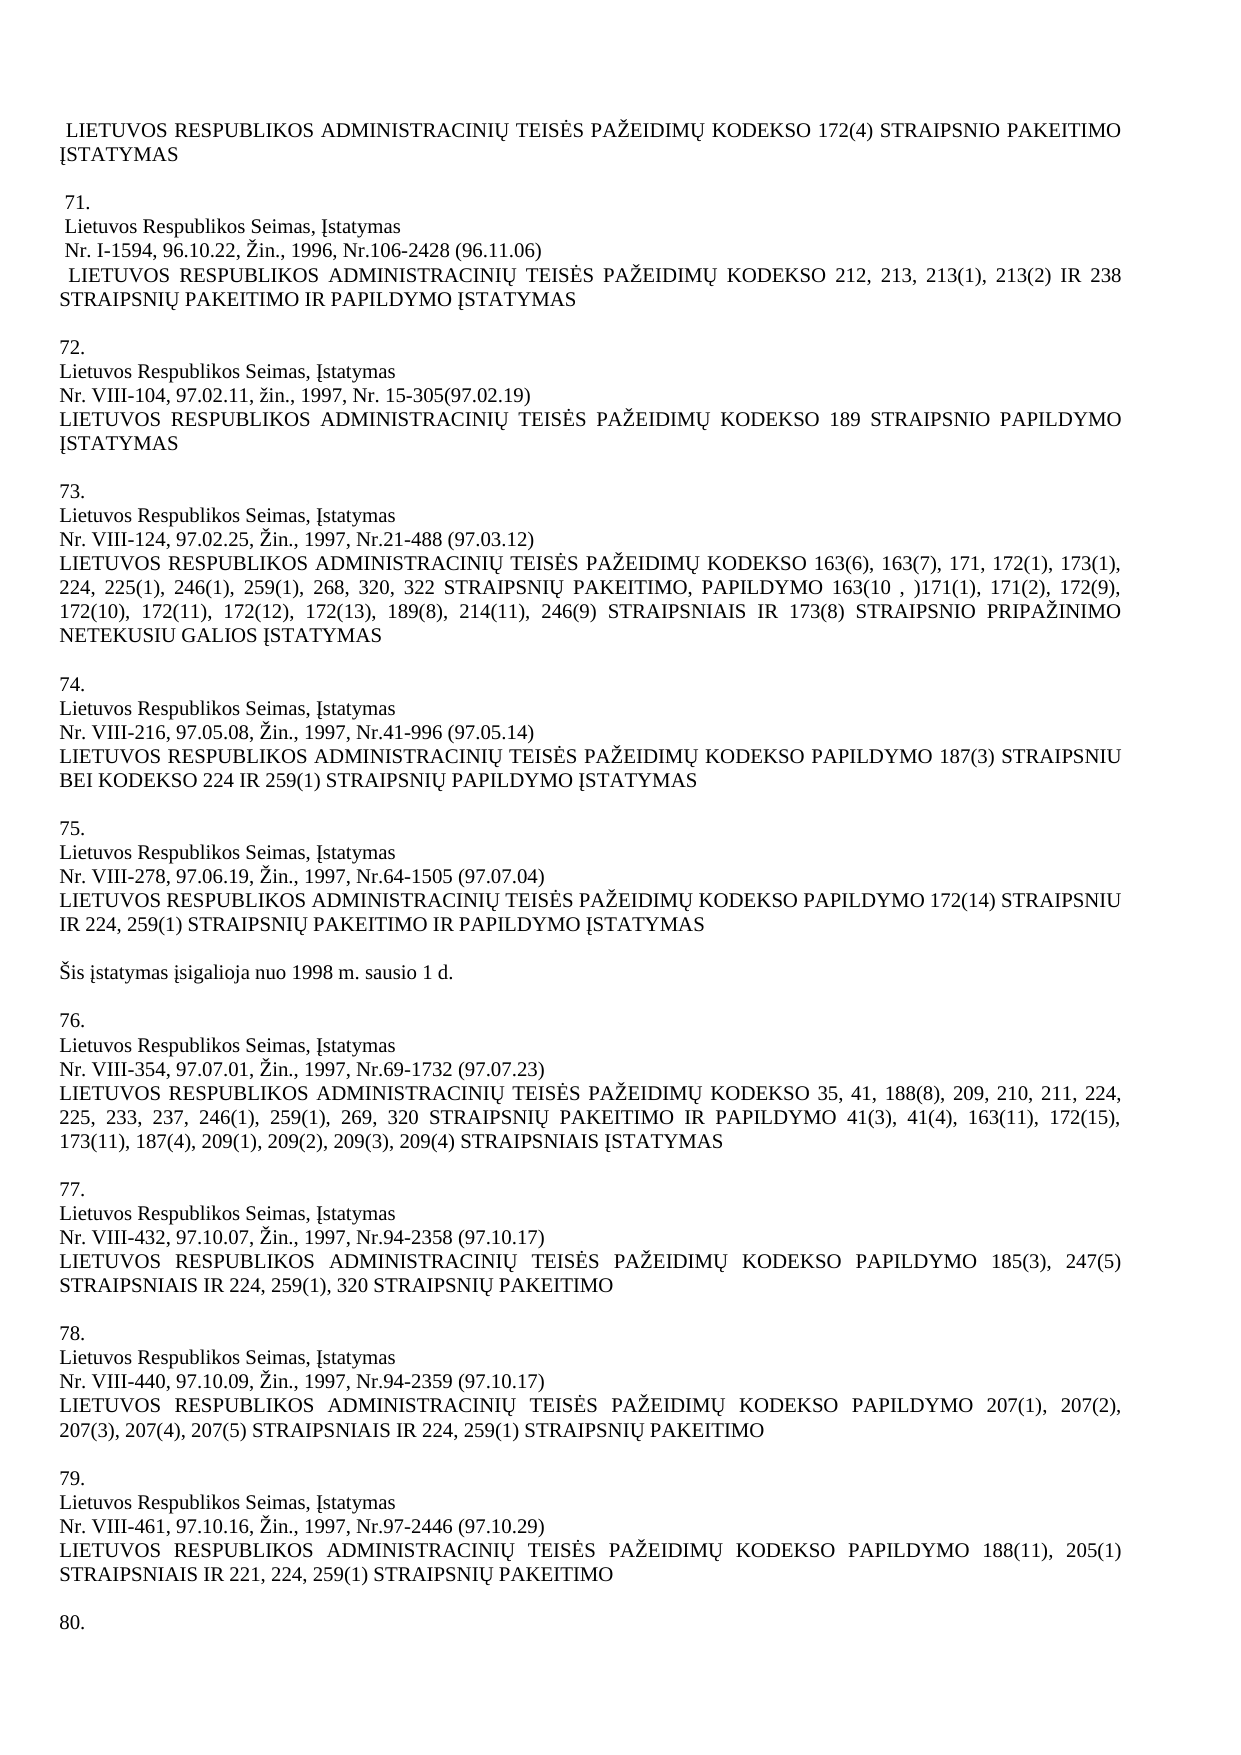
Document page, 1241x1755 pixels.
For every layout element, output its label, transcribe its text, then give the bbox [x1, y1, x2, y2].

text Lietuvos Respublikos Seimas, Įstatymas [59, 840, 1122, 864]
text Nr. VIII-216, 97.05.08, Žin., 1997, Nr.41-996 (97.05.14) [59, 720, 1122, 744]
text 79. [59, 1466, 1122, 1490]
text Nr. VIII-104, 97.02.11, žin., 1997, Nr. 15-305(97.02.19) [59, 383, 1122, 407]
text Lietuvos Respublikos Seimas, Įstatymas [59, 696, 1122, 720]
text Nr. I-1594, 96.10.22, Žin., 1996, Nr.106-2428 (96.11.06) [59, 238, 1122, 262]
text LIETUVOS RESPUBLIKOS ADMINISTRACINIŲ TEISĖS PAŽEIDIMŲ KODEKSO 172(4) STRAIPSNIO PAKEITIMO ĮSTATYMAS [59, 118, 1122, 166]
text 72. [59, 335, 1122, 359]
text Šis įstatymas įsigalioja nuo 1998 m. sausio 1 d. [59, 960, 1122, 984]
text Nr. VIII-124, 97.02.25, Žin., 1997, Nr.21-488 (97.03.12) [59, 527, 1122, 551]
text LIETUVOS RESPUBLIKOS ADMINISTRACINIŲ TEISĖS PAŽEIDIMŲ KODEKSO PAPILDYMO 188(11), 205(1) STRAIPSNIAIS IR 221, 224, 259(1) STRAIPSNIŲ PAKEITIMO [59, 1538, 1122, 1586]
text Lietuvos Respublikos Seimas, Įstatymas [59, 214, 1122, 238]
text Nr. VIII-278, 97.06.19, Žin., 1997, Nr.64-1505 (97.07.04) [59, 864, 1122, 888]
text 75. [59, 816, 1122, 840]
text LIETUVOS RESPUBLIKOS ADMINISTRACINIŲ TEISĖS PAŽEIDIMŲ KODEKSO 163(6), 163(7), 171, 172(1), 173(1), 224, 225(1), 246(1), 259(1), 268, 320, 322 STRAIPSNIŲ PAKEITIMO, PAPILDYMO 163(10 , )171(1), 171(2), 172(9), 172(10), 172(11), 172(12), 172(13), 189(8), 214(11), 246(9) STRAIPSNIAIS IR 173(8) STRAIPSNIO PRIPAŽINIMO NETEKUSIU GALIOS ĮSTATYMAS [59, 551, 1122, 647]
text Lietuvos Respublikos Seimas, Įstatymas [59, 1032, 1122, 1057]
text LIETUVOS RESPUBLIKOS ADMINISTRACINIŲ TEISĖS PAŽEIDIMŲ KODEKSO PAPILDYMO 187(3) STRAIPSNIU BEI KODEKSO 224 IR 259(1) STRAIPSNIŲ PAPILDYMO ĮSTATYMAS [59, 744, 1122, 792]
text Lietuvos Respublikos Seimas, Įstatymas [59, 1490, 1122, 1514]
text 76. [59, 1008, 1122, 1032]
text Lietuvos Respublikos Seimas, Įstatymas [59, 359, 1122, 383]
text 78. [59, 1321, 1122, 1345]
text 74. [59, 672, 1122, 696]
text 73. [59, 479, 1122, 503]
text Lietuvos Respublikos Seimas, Įstatymas [59, 503, 1122, 527]
text LIETUVOS RESPUBLIKOS ADMINISTRACINIŲ TEISĖS PAŽEIDIMŲ KODEKSO PAPILDYMO 207(1), 207(2), 207(3), 207(4), 207(5) STRAIPSNIAIS IR 224, 259(1) STRAIPSNIŲ PAKEITIMO [59, 1393, 1122, 1442]
text Nr. VIII-354, 97.07.01, Žin., 1997, Nr.69-1732 (97.07.23) [59, 1057, 1122, 1081]
text LIETUVOS RESPUBLIKOS ADMINISTRACINIŲ TEISĖS PAŽEIDIMŲ KODEKSO PAPILDYMO 185(3), 247(5) STRAIPSNIAIS IR 224, 259(1), 320 STRAIPSNIŲ PAKEITIMO [59, 1249, 1122, 1297]
text Lietuvos Respublikos Seimas, Įstatymas [59, 1345, 1122, 1369]
text Nr. VIII-461, 97.10.16, Žin., 1997, Nr.97-2446 (97.10.29) [59, 1514, 1122, 1538]
text Nr. VIII-432, 97.10.07, Žin., 1997, Nr.94-2358 (97.10.17) [59, 1225, 1122, 1249]
text Lietuvos Respublikos Seimas, Įstatymas [59, 1201, 1122, 1225]
text LIETUVOS RESPUBLIKOS ADMINISTRACINIŲ TEISĖS PAŽEIDIMŲ KODEKSO 35, 41, 188(8), 209, 210, 211, 224, 225, 233, 237, 246(1), 259(1), 269, 320 STRAIPSNIŲ PAKEITIMO IR PAPILDYMO 41(3), 41(4), 163(11), 172(15), 173(11), 187(4), 209(1), 209(2), 209(3), 209(4) STRAIPSNIAIS ĮSTATYMAS [59, 1081, 1122, 1153]
text Nr. VIII-440, 97.10.09, Žin., 1997, Nr.94-2359 (97.10.17) [59, 1369, 1122, 1393]
text 80. [59, 1610, 1122, 1634]
text 77. [59, 1177, 1122, 1201]
text LIETUVOS RESPUBLIKOS ADMINISTRACINIŲ TEISĖS PAŽEIDIMŲ KODEKSO 212, 213, 213(1), 213(2) IR 238 STRAIPSNIŲ PAKEITIMO IR PAPILDYMO ĮSTATYMAS [59, 262, 1122, 311]
text 71. [59, 190, 1122, 214]
text LIETUVOS RESPUBLIKOS ADMINISTRACINIŲ TEISĖS PAŽEIDIMŲ KODEKSO PAPILDYMO 172(14) STRAIPSNIU IR 224, 259(1) STRAIPSNIŲ PAKEITIMO IR PAPILDYMO ĮSTATYMAS [59, 888, 1122, 936]
text LIETUVOS RESPUBLIKOS ADMINISTRACINIŲ TEISĖS PAŽEIDIMŲ KODEKSO 189 STRAIPSNIO PAPILDYMO ĮSTATYMAS [59, 407, 1122, 455]
